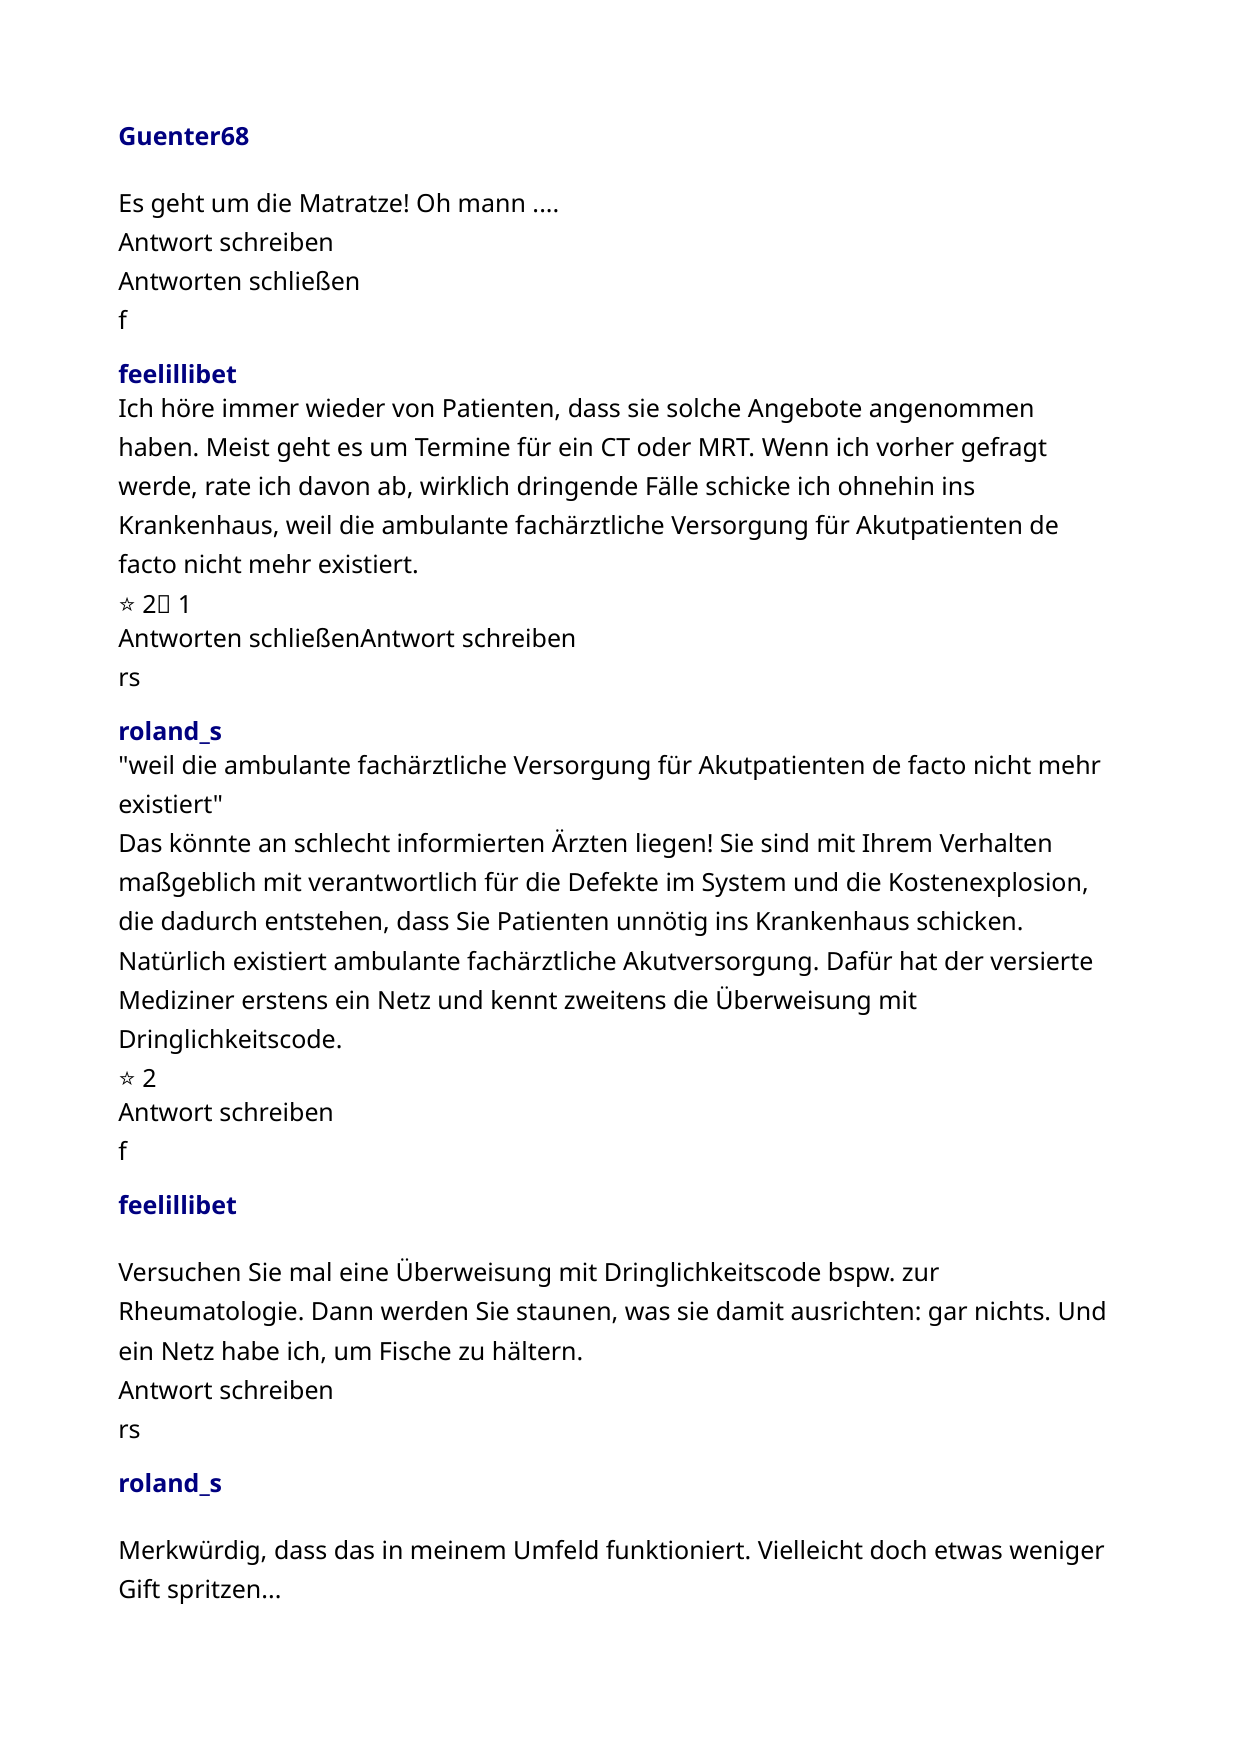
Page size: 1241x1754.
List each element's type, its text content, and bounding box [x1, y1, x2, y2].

text Antworten schließen [118, 263, 1122, 298]
text f [118, 1134, 1122, 1168]
text Ich höre immer wieder von Patienten, dass sie solche Angebote angenommen haben. Meist geht es um Termine für ein CT oder MRT. Wenn ich vorher gefragt werde, rate ich davon ab, wirklich dringende Fälle schicke ich ohnehin ins Krankenhaus, weil die ambulante fachärztliche Versorgung für Akutpatienten de facto nicht mehr existiert. [118, 391, 1122, 581]
text ⭐️ 2 [118, 1061, 1122, 1095]
subtitle feelillibet [118, 356, 1122, 391]
subtitle Guenter68 [118, 118, 1122, 152]
text Antworten schließenAntwort schreiben [118, 620, 1122, 654]
text Antwort schreiben [118, 224, 1122, 258]
text rs [118, 659, 1122, 694]
text Das könnte an schlecht informierten Ärzten liegen! Sie sind mit Ihrem Verhalten maßgeblich mit verantwortlich für die Defekte im System und die Kostenexplosion, die dadurch entstehen, dass Sie Patienten unnötig ins Krankenhaus schicken. [118, 826, 1122, 938]
text Natürlich existiert ambulante fachärztliche Akutversorgung. Dafür hat der versierte Mediziner erstens ein Netz und kennt zweitens die Überweisung mit Dringlichkeitscode. [118, 943, 1122, 1056]
text f [118, 303, 1122, 337]
text Versuchen Sie mal eine Überweisung mit Dringlichkeitscode bspw. zur Rheumatologie. Dann werden Sie staunen, was sie damit ausrichten: gar nichts. Und ein Netz habe ich, um Fische zu hältern. [118, 1255, 1122, 1367]
subtitle feelillibet [118, 1188, 1122, 1222]
text Antwort schreiben [118, 1372, 1122, 1406]
text "weil die ambulante fachärztliche Versorgung für Akutpatienten de facto nicht mehr existiert" [118, 747, 1122, 821]
text ⭐️ 2🤨 1 [118, 586, 1122, 620]
text Antwort schreiben [118, 1095, 1122, 1129]
text rs [118, 1411, 1122, 1446]
subtitle roland_s [118, 713, 1122, 747]
subtitle roland_s [118, 1465, 1122, 1499]
text Es geht um die Matratze! Oh mann .... [118, 185, 1122, 219]
text Merkwürdig, dass das in meinem Umfeld funktioniert. Vielleicht doch etwas weniger Gift spritzen... [118, 1532, 1122, 1606]
